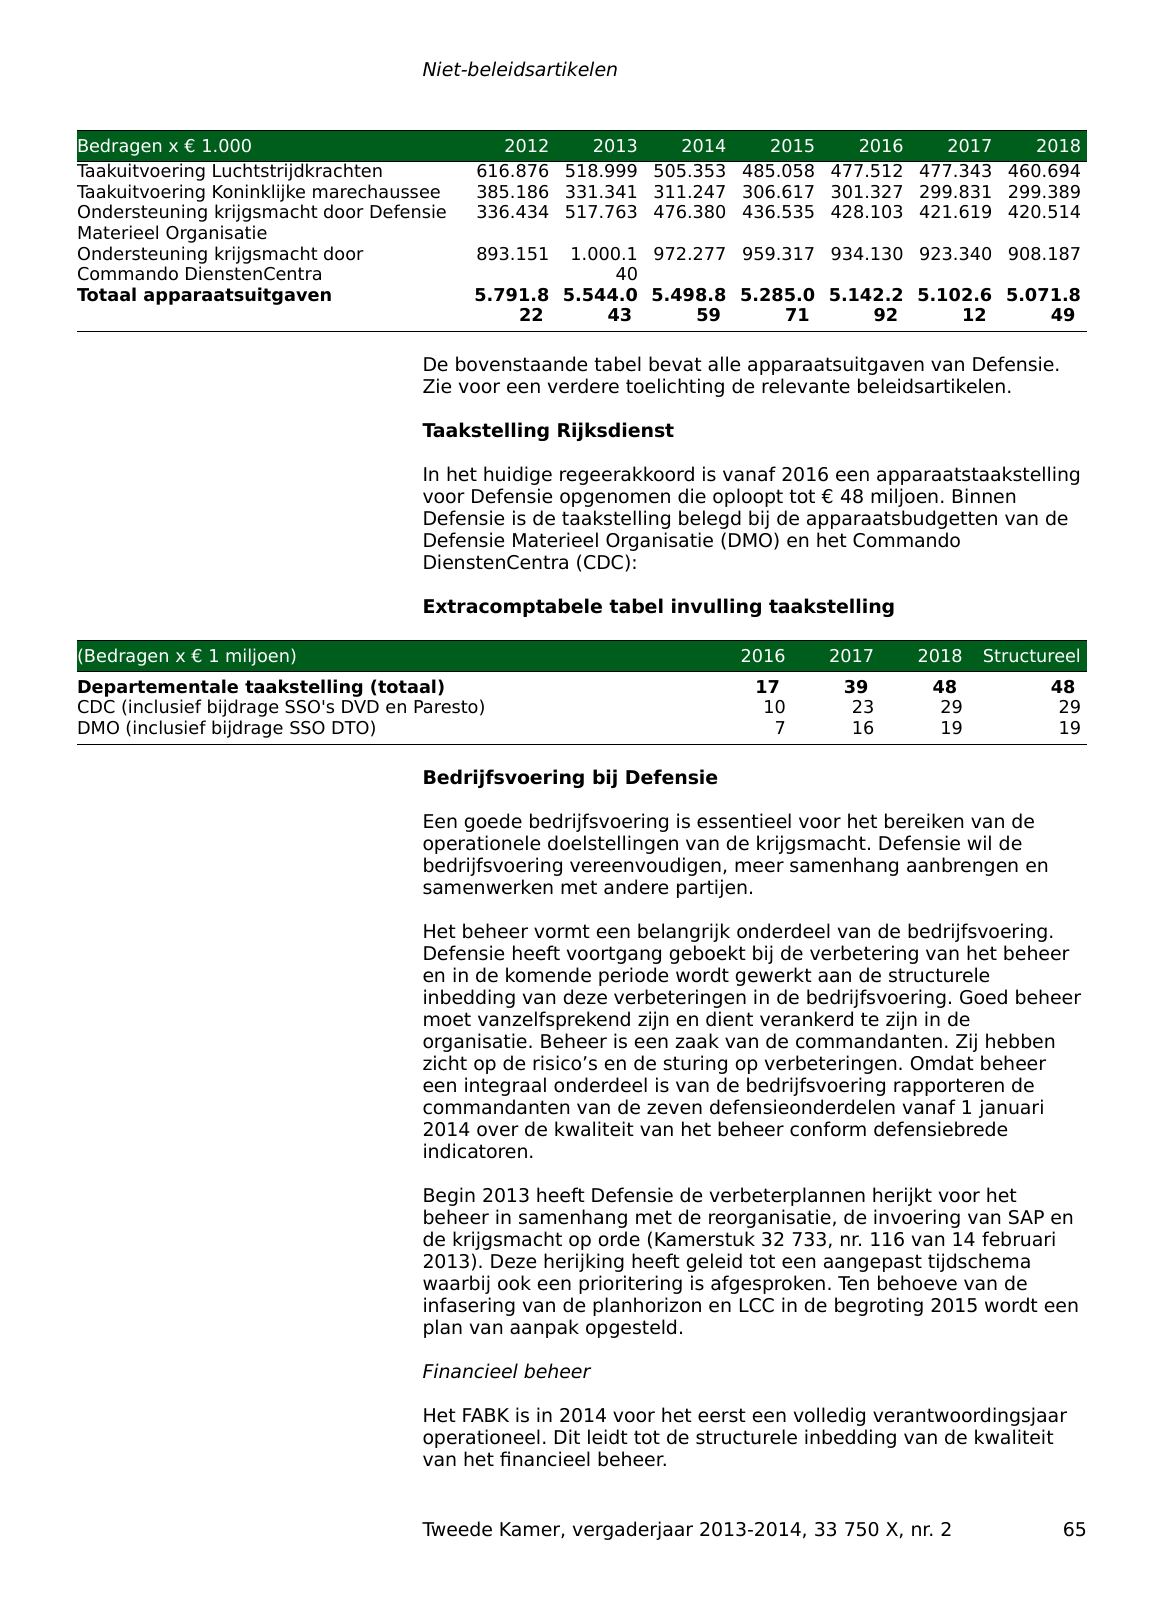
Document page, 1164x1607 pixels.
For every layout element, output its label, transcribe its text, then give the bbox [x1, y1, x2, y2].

table_cell 1.000.140 [555, 244, 644, 285]
table_cell 29 [969, 698, 1087, 718]
table_header 2014 [644, 131, 732, 161]
table_header 2017 [791, 641, 880, 671]
table_cell 299.389 [998, 182, 1087, 202]
table_cell 16 [791, 718, 880, 743]
table_cell 10 [703, 698, 791, 718]
table_cell 5.142.292 [821, 285, 909, 331]
table_cell 477.343 [909, 162, 998, 182]
table_cell 5.071.849 [998, 285, 1087, 331]
table_cell 301.327 [821, 182, 909, 202]
table_cell 5.544.043 [555, 285, 644, 331]
table_header 2018 [880, 641, 968, 671]
table_cell 306.617 [732, 182, 821, 202]
table_cell 428.103 [821, 202, 909, 243]
table_header Bedragen x € 1.000 [77, 131, 466, 161]
table_cell Ondersteuning krijgsmacht door Commando DienstenCentra [77, 244, 466, 285]
table_cell 331.341 [555, 182, 644, 202]
table_cell 959.317 [732, 244, 821, 285]
table_cell 436.535 [732, 202, 821, 243]
table_cell 5.102.612 [909, 285, 998, 331]
table_cell 23 [791, 698, 880, 718]
table_cell Ondersteuning krijgsmacht door Defensie Materieel Organisatie [77, 202, 466, 243]
table_cell 460.694 [998, 162, 1087, 182]
text Het FABK is in 2014 voor het eerst een volledig verantwoordingsjaar operationeel. Dit leidt tot de structurele inbedding van de kwaliteit van het financieel beheer. [422, 1405, 1087, 1471]
table_cell Totaal apparaatsuitgaven [77, 285, 466, 331]
table_cell 17 [703, 672, 791, 697]
table_header 2016 [821, 131, 909, 161]
table_cell 5.791.822 [466, 285, 555, 331]
table_cell 477.512 [821, 162, 909, 182]
text Het beheer vormt een belangrijk onderdeel van de bedrijfsvoering. Defensie heeft voortgang geboekt bij de verbetering van het beheer en in de komende periode wordt gewerkt aan de structurele inbedding van deze verbeteringen in de bedrijfsvoering. Goed beheer moet vanzelfsprekend zijn en dient verankerd te zijn in de organisatie. Beheer is een zaak van de commandanten. Zij hebben zicht op de risico’s en de sturing op verbeteringen. Omdat beheer een integraal onderdeel is van de bedrijfsvoering rapporteren de commandanten van de zeven defensieonderdelen vanaf 1 januari 2014 over de kwaliteit van het beheer conform defensiebrede indicatoren. [422, 921, 1087, 1163]
table_header 2017 [909, 131, 998, 161]
table_cell Departementale taakstelling (totaal) [77, 672, 703, 697]
table_cell 476.380 [644, 202, 732, 243]
table_cell 48 [880, 672, 968, 697]
subtitle Taakstelling Rijksdienst [422, 420, 1087, 442]
text Begin 2013 heeft Defensie de verbeterplannen herijkt voor het beheer in samenhang met de reorganisatie, de invoering van SAP en de krijgsmacht op orde (Kamerstuk 32 733, nr. 116 van 14 februari 2013). Deze herijking heeft geleid tot een aangepast tijdschema waarbij ook een prioritering is afgesproken. Ten behoeve van de infasering van de planhorizon en LCC in de begroting 2015 wordt een plan van aanpak opgesteld. [422, 1185, 1087, 1339]
subtitle Bedrijfsvoering bij Defensie [422, 767, 1087, 789]
table_cell 385.186 [466, 182, 555, 202]
table_cell 311.247 [644, 182, 732, 202]
table_cell 923.340 [909, 244, 998, 285]
table_cell 893.151 [466, 244, 555, 285]
table_cell Taakuitvoering Koninklijke marechaussee [77, 182, 466, 202]
table_cell 299.831 [909, 182, 998, 202]
table_header (Bedragen x € 1 miljoen) [77, 641, 703, 671]
table_cell DMO (inclusief bijdrage SSO DTO) [77, 718, 703, 743]
table_cell 934.130 [821, 244, 909, 285]
table_cell 485.058 [732, 162, 821, 182]
table_cell CDC (inclusief bijdrage SSO's DVD en Paresto) [77, 698, 703, 718]
subtitle Extracomptabele tabel invulling taakstelling [422, 596, 1087, 618]
table_cell 48 [969, 672, 1087, 697]
table_cell 518.999 [555, 162, 644, 182]
text Een goede bedrijfsvoering is essentieel voor het bereiken van de operationele doelstellingen van de krijgsmacht. Defensie wil de bedrijfsvoering vereenvoudigen, meer samenhang aanbrengen en samenwerken met andere partijen. [422, 811, 1087, 899]
table_cell 336.434 [466, 202, 555, 243]
table_cell 5.498.859 [644, 285, 732, 331]
table_header 2016 [703, 641, 791, 671]
table_cell 5.285.071 [732, 285, 821, 331]
table_header 2013 [555, 131, 644, 161]
table_cell 505.353 [644, 162, 732, 182]
table_cell 7 [703, 718, 791, 743]
table_header 2015 [732, 131, 821, 161]
table_header 2012 [466, 131, 555, 161]
text In het huidige regeerakkoord is vanaf 2016 een apparaatstaakstelling voor Defensie opgenomen die oploopt tot € 48 miljoen. Binnen Defensie is de taakstelling belegd bij de apparaatsbudgetten van de Defensie Materieel Organisatie (DMO) en het Commando DienstenCentra (CDC): [422, 464, 1087, 574]
table_cell 421.619 [909, 202, 998, 243]
table_cell 19 [880, 718, 968, 743]
table_cell 29 [880, 698, 968, 718]
table_cell 19 [969, 718, 1087, 743]
text De bovenstaande tabel bevat alle apparaatsuitgaven van Defensie. Zie voor een verdere toelichting de relevante beleidsartikelen. [422, 354, 1087, 398]
table_cell 616.876 [466, 162, 555, 182]
table_cell 39 [791, 672, 880, 697]
table_cell 908.187 [998, 244, 1087, 285]
table_cell Taakuitvoering Luchtstrijdkrachten [77, 162, 466, 182]
subtitle Financieel beheer [422, 1361, 1087, 1383]
table_cell 972.277 [644, 244, 732, 285]
table_cell 517.763 [555, 202, 644, 243]
table_cell 420.514 [998, 202, 1087, 243]
table_header Structureel [969, 641, 1087, 671]
table_header 2018 [998, 131, 1087, 161]
